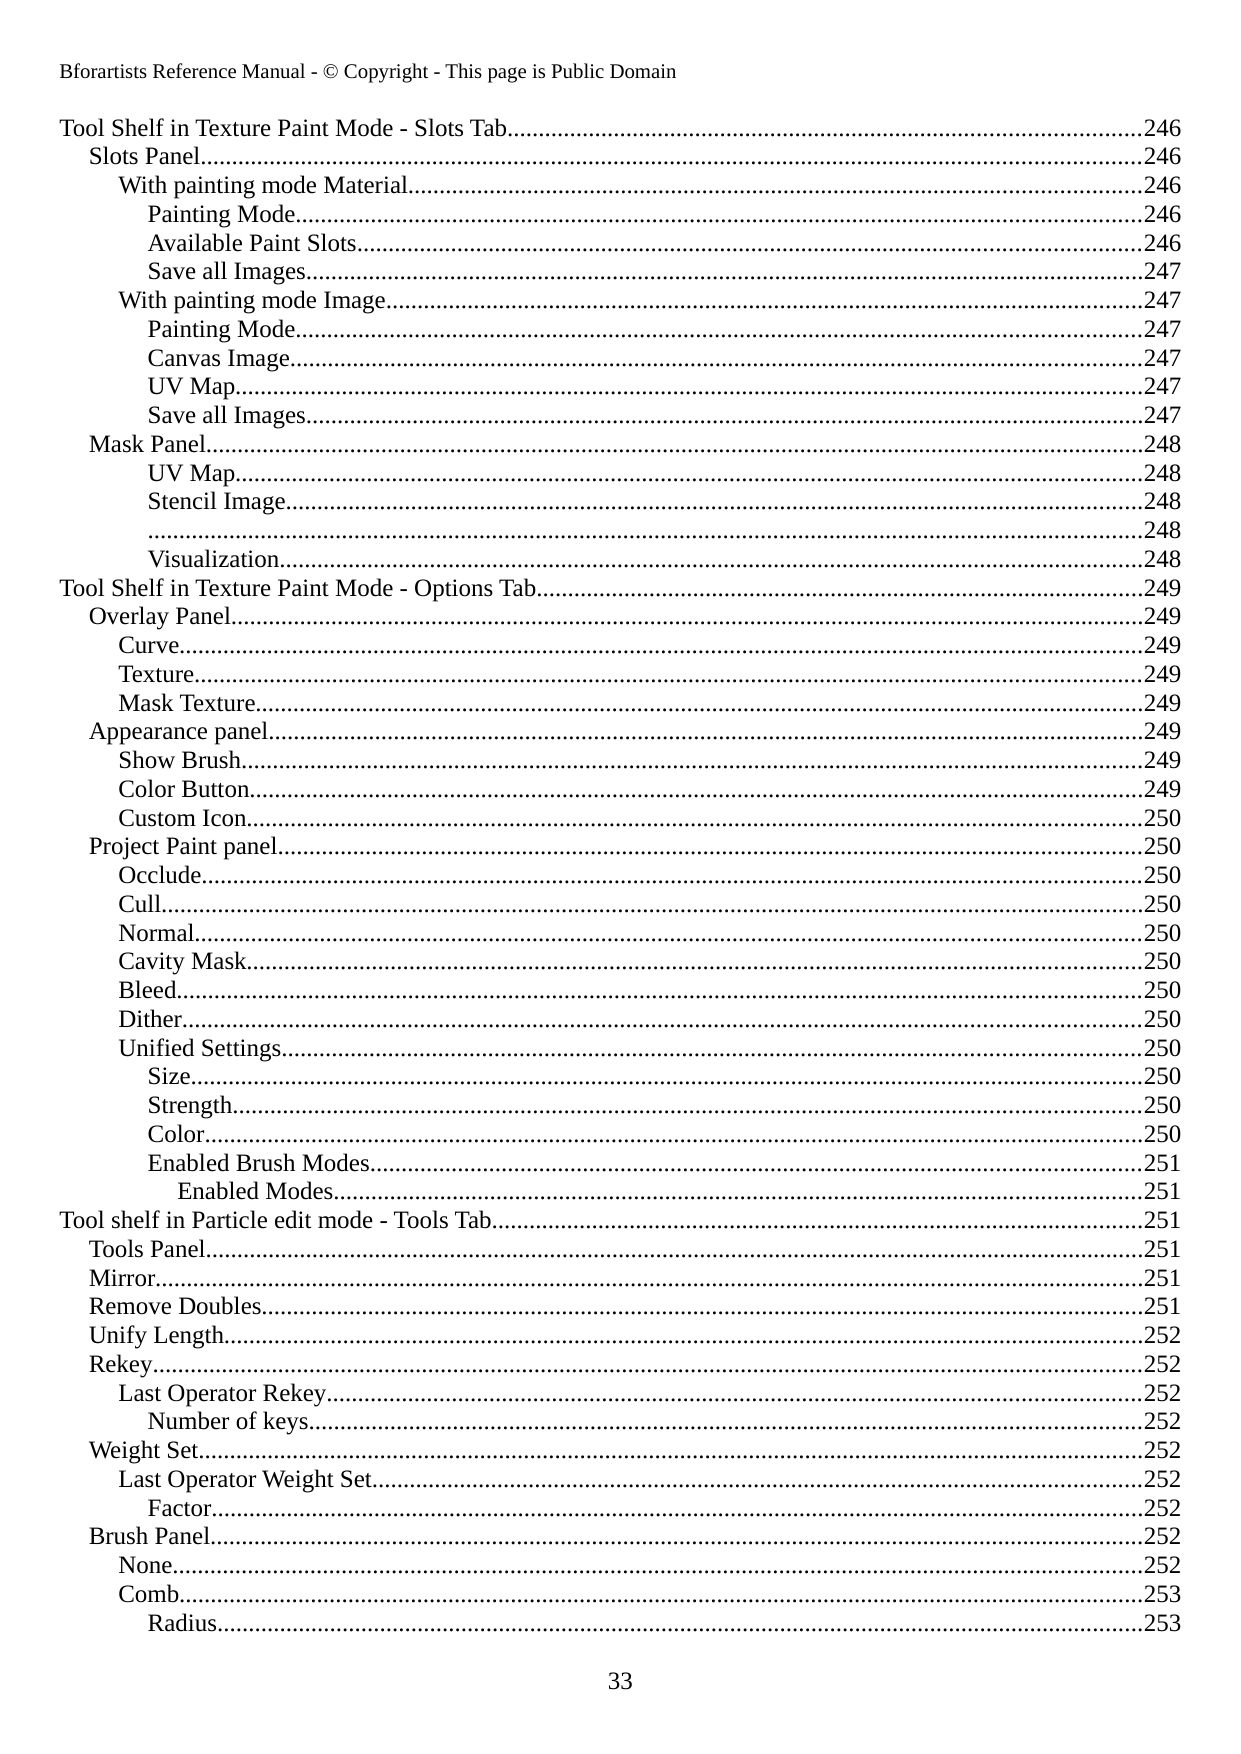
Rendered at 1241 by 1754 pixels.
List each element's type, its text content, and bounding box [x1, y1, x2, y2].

text Size 250 [147, 1061, 1181, 1090]
text Show Brush 249 [118, 745, 1181, 774]
text Color Button 249 [118, 774, 1181, 803]
text Bleed 250 [118, 975, 1181, 1004]
text Save all Images 247 [147, 400, 1181, 429]
text Mask Texture 249 [118, 688, 1181, 716]
text Comb 253 [118, 1579, 1181, 1608]
text Last Operator Weight Set 252 [118, 1464, 1181, 1493]
text Project Paint panel 250 [88, 831, 1181, 860]
text With painting mode Material 246 [118, 170, 1181, 199]
text UV Map 247 [147, 371, 1181, 400]
text Strength 250 [147, 1090, 1181, 1119]
text Unify Length 252 [88, 1320, 1181, 1349]
text Factor 252 [147, 1493, 1181, 1521]
text Visualization 248 [147, 544, 1181, 573]
text Color 250 [147, 1119, 1181, 1148]
text Available Paint Slots 246 [147, 228, 1181, 256]
text Texture 249 [118, 659, 1181, 688]
text Save all Images 247 [147, 256, 1181, 285]
text Tool shelf in Particle edit mode - Tools Tab 251 [59, 1205, 1181, 1234]
text Overlay Panel 249 [88, 601, 1181, 630]
text Tool Shelf in Texture Paint Mode - Options Tab 249 [59, 573, 1181, 601]
text Custom Icon 250 [118, 803, 1181, 831]
text Appearance panel 249 [88, 716, 1181, 745]
text Occlude 250 [118, 860, 1181, 889]
text Enabled Brush Modes 251 [147, 1148, 1181, 1176]
text Painting Mode 247 [147, 314, 1181, 343]
text Curve 249 [118, 630, 1181, 659]
text With painting mode Image 247 [118, 285, 1181, 314]
text Tools Panel 251 [88, 1234, 1181, 1263]
text Mirror 251 [88, 1263, 1181, 1291]
text None 252 [118, 1550, 1181, 1579]
text Stencil Image 248 [147, 486, 1181, 515]
text Enabled Modes 251 [177, 1176, 1181, 1205]
text Number of keys 252 [147, 1406, 1181, 1435]
text Normal 250 [118, 918, 1181, 946]
text UV Map 248 [147, 458, 1181, 486]
text Cull 250 [118, 889, 1181, 918]
text Remove Doubles 251 [88, 1291, 1181, 1320]
text Mask Panel 248 [88, 429, 1181, 458]
text Rekey 252 [88, 1349, 1181, 1378]
text Unified Settings 250 [118, 1033, 1181, 1061]
text 248 [147, 515, 1181, 544]
text Dither 250 [118, 1004, 1181, 1033]
text Slots Panel 246 [88, 141, 1181, 170]
text Last Operator Rekey 252 [118, 1378, 1181, 1406]
text Brush Panel 252 [88, 1521, 1181, 1550]
text Painting Mode 246 [147, 199, 1181, 228]
text Weight Set 252 [88, 1435, 1181, 1464]
text Radius 253 [147, 1608, 1181, 1636]
text Cavity Mask 250 [118, 946, 1181, 975]
text Canvas Image 247 [147, 343, 1181, 371]
text Tool Shelf in Texture Paint Mode - Slots Tab 246 [59, 113, 1181, 141]
